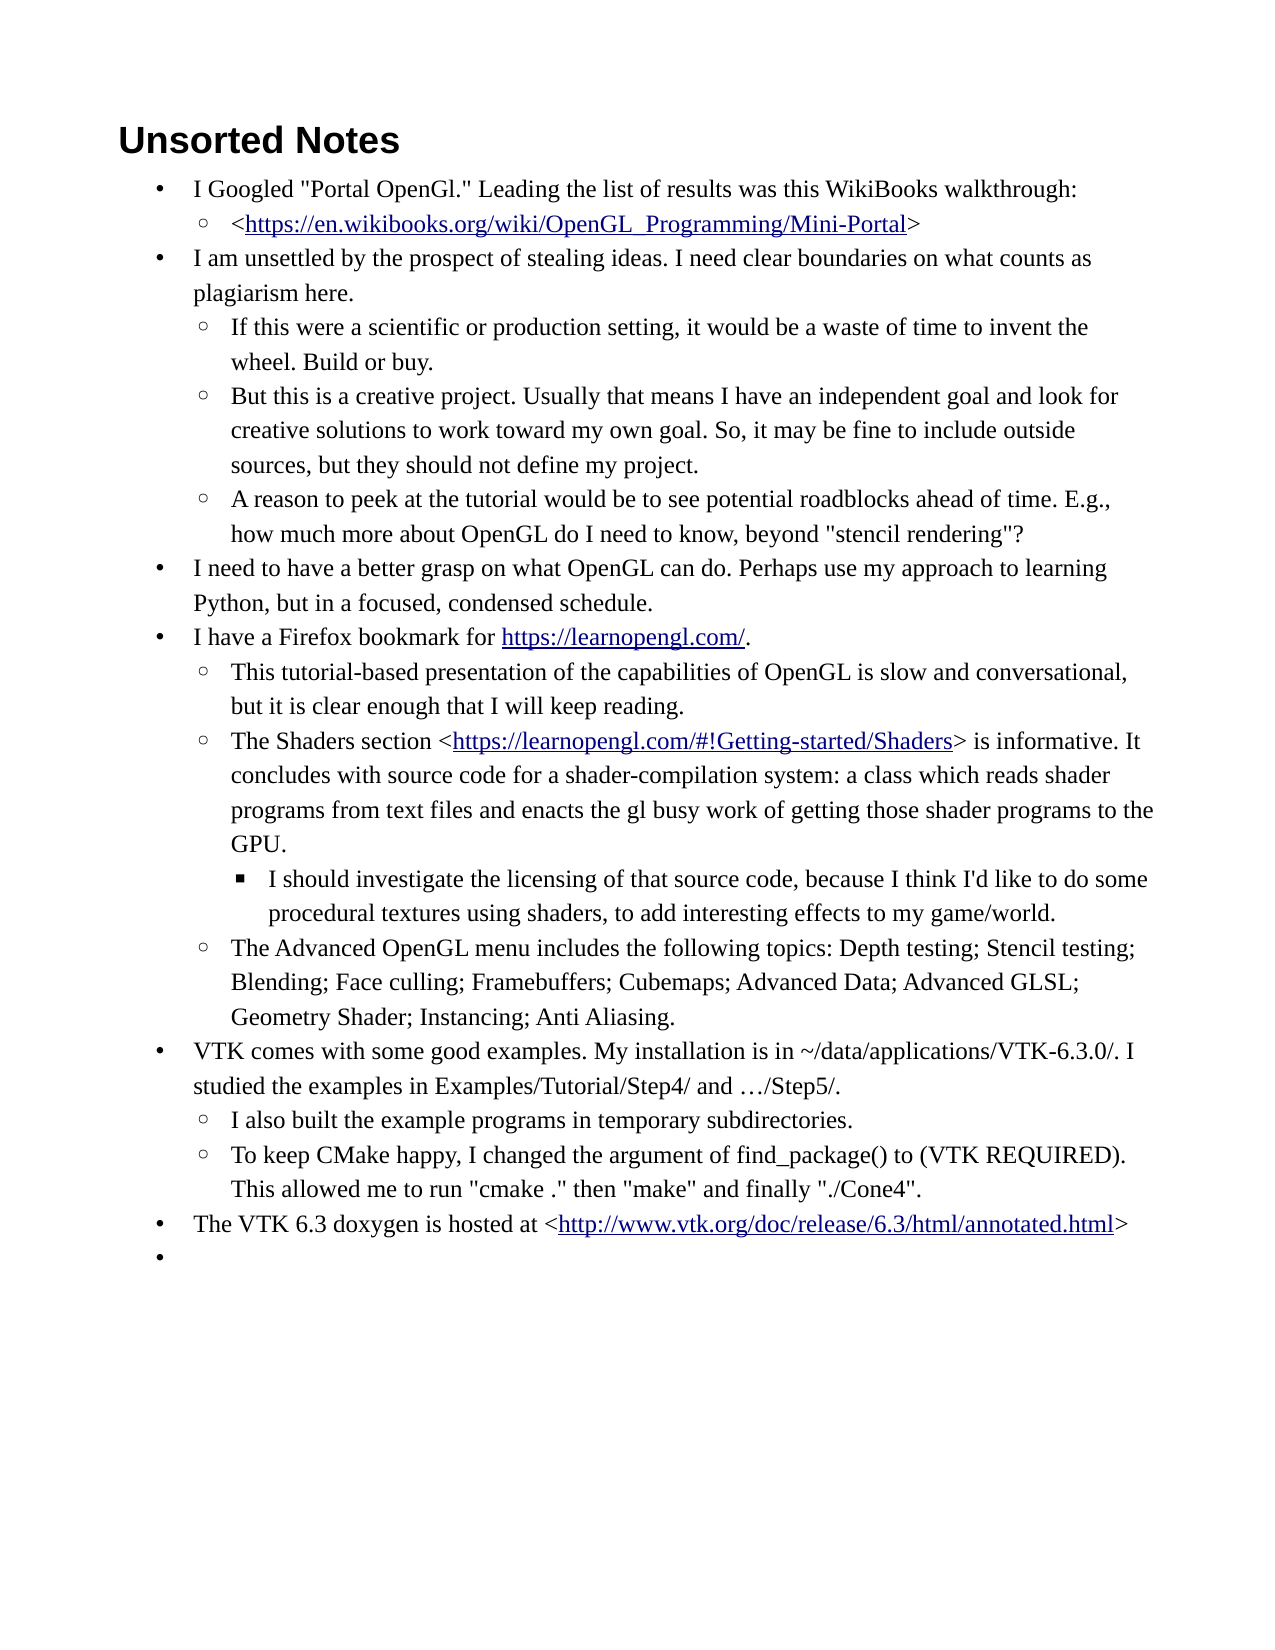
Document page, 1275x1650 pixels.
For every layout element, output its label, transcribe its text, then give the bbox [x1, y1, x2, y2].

list But this is a creative project. Usually that means I have an independent goal and look for creative solutions to work toward my own goal. So, it may be fine to include outside sources, but they should not define my project. [193, 381, 1157, 479]
subtitle Unsorted Notes [118, 118, 1157, 162]
list To keep CMake happy, I changed the argument of find_package() to (VTK REQUIRED). This allowed me to run "cmake ." then "make" and finally "./Cone4". [193, 1140, 1157, 1203]
list This tutorial-based presentation of the capabilities of OpenGL is slow and conversational, but it is clear enough that I will keep reading. [193, 657, 1157, 720]
list I am unsettled by the prospect of stealing ideas. I need clear boundaries on what counts as plagiarism here. [156, 243, 1157, 306]
list I should investigate the licensing of that source code, because I think I'd like to do some procedural textures using shaders, to add interesting effects to my game/world. [231, 864, 1157, 927]
list I need to have a better grasp on what OpenGL can do. Perhaps use my approach to learning Python, but in a focused, condensed schedule. [156, 553, 1157, 617]
list The Advanced OpenGL menu includes the following topics: Depth testing; Stencil testing; Blending; Face culling; Framebuffers; Cubemaps; Advanced Data; Advanced GLSL; Geometry Shader; Instancing; Anti Aliasing. [193, 933, 1157, 1031]
list The Shaders section <https://learnopengl.com/#!Getting-started/Shaders> is informative. It concludes with source code for a shader-compilation system: a class which reads shader programs from text files and enacts the gl busy work of getting those shader programs to the GPU. [193, 726, 1157, 858]
list <https://en.wikibooks.org/wiki/OpenGL_Programming/Mini-Portal> [193, 209, 1157, 237]
list The VTK 6.3 doxygen is hosted at <http://www.vtk.org/doc/release/6.3/html/annotated.html> [156, 1209, 1157, 1237]
list I also built the example programs in temporary subdirectories. [193, 1105, 1157, 1134]
list I Googled "Portal OpenGl." Leading the list of results was this WikiBooks walkthrough: [156, 174, 1157, 203]
list VTK comes with some good examples. My installation is in ~/data/applications/VTK-6.3.0/. I studied the examples in Examples/Tutorial/Step4/ and …/Step5/. [156, 1036, 1157, 1099]
list A reason to peek at the tutorial would be to see potential roadblocks ahead of time. E.g., how much more about OpenGL do I need to know, beyond "stencil rendering"? [193, 484, 1157, 548]
list If this were a scientific or production setting, it would be a waste of time to invent the wheel. Build or buy. [193, 312, 1157, 375]
list I have a Firefox bookmark for https://learnopengl.com/. [156, 622, 1157, 651]
